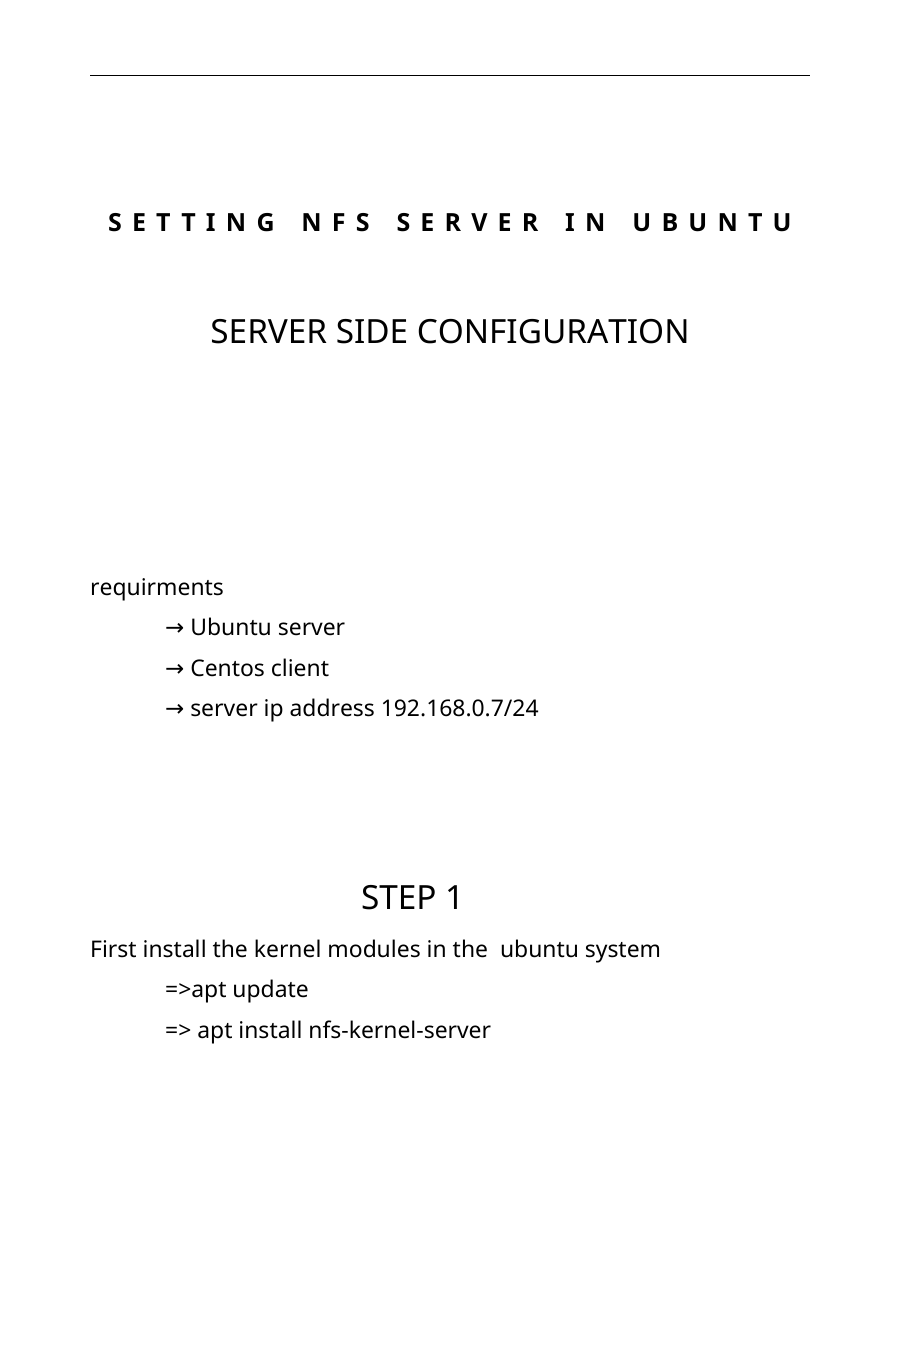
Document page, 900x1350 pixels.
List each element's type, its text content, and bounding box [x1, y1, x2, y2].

text → Centos client [90, 652, 810, 683]
text First install the kernel modules in the ubuntu system [90, 932, 810, 964]
text → server ip address 192.168.0.7/24 [90, 692, 810, 723]
text requirments [90, 570, 810, 602]
subtitle SETTING NFS SERVER IN UBUNTU [90, 205, 810, 239]
text => apt install nfs-kernel-server [90, 1014, 810, 1045]
text SERVER SIDE CONFIGURATION [90, 308, 810, 354]
text STEP 1 [90, 873, 735, 919]
text → Ubuntu server [90, 611, 810, 642]
text =>apt update [90, 973, 810, 1004]
